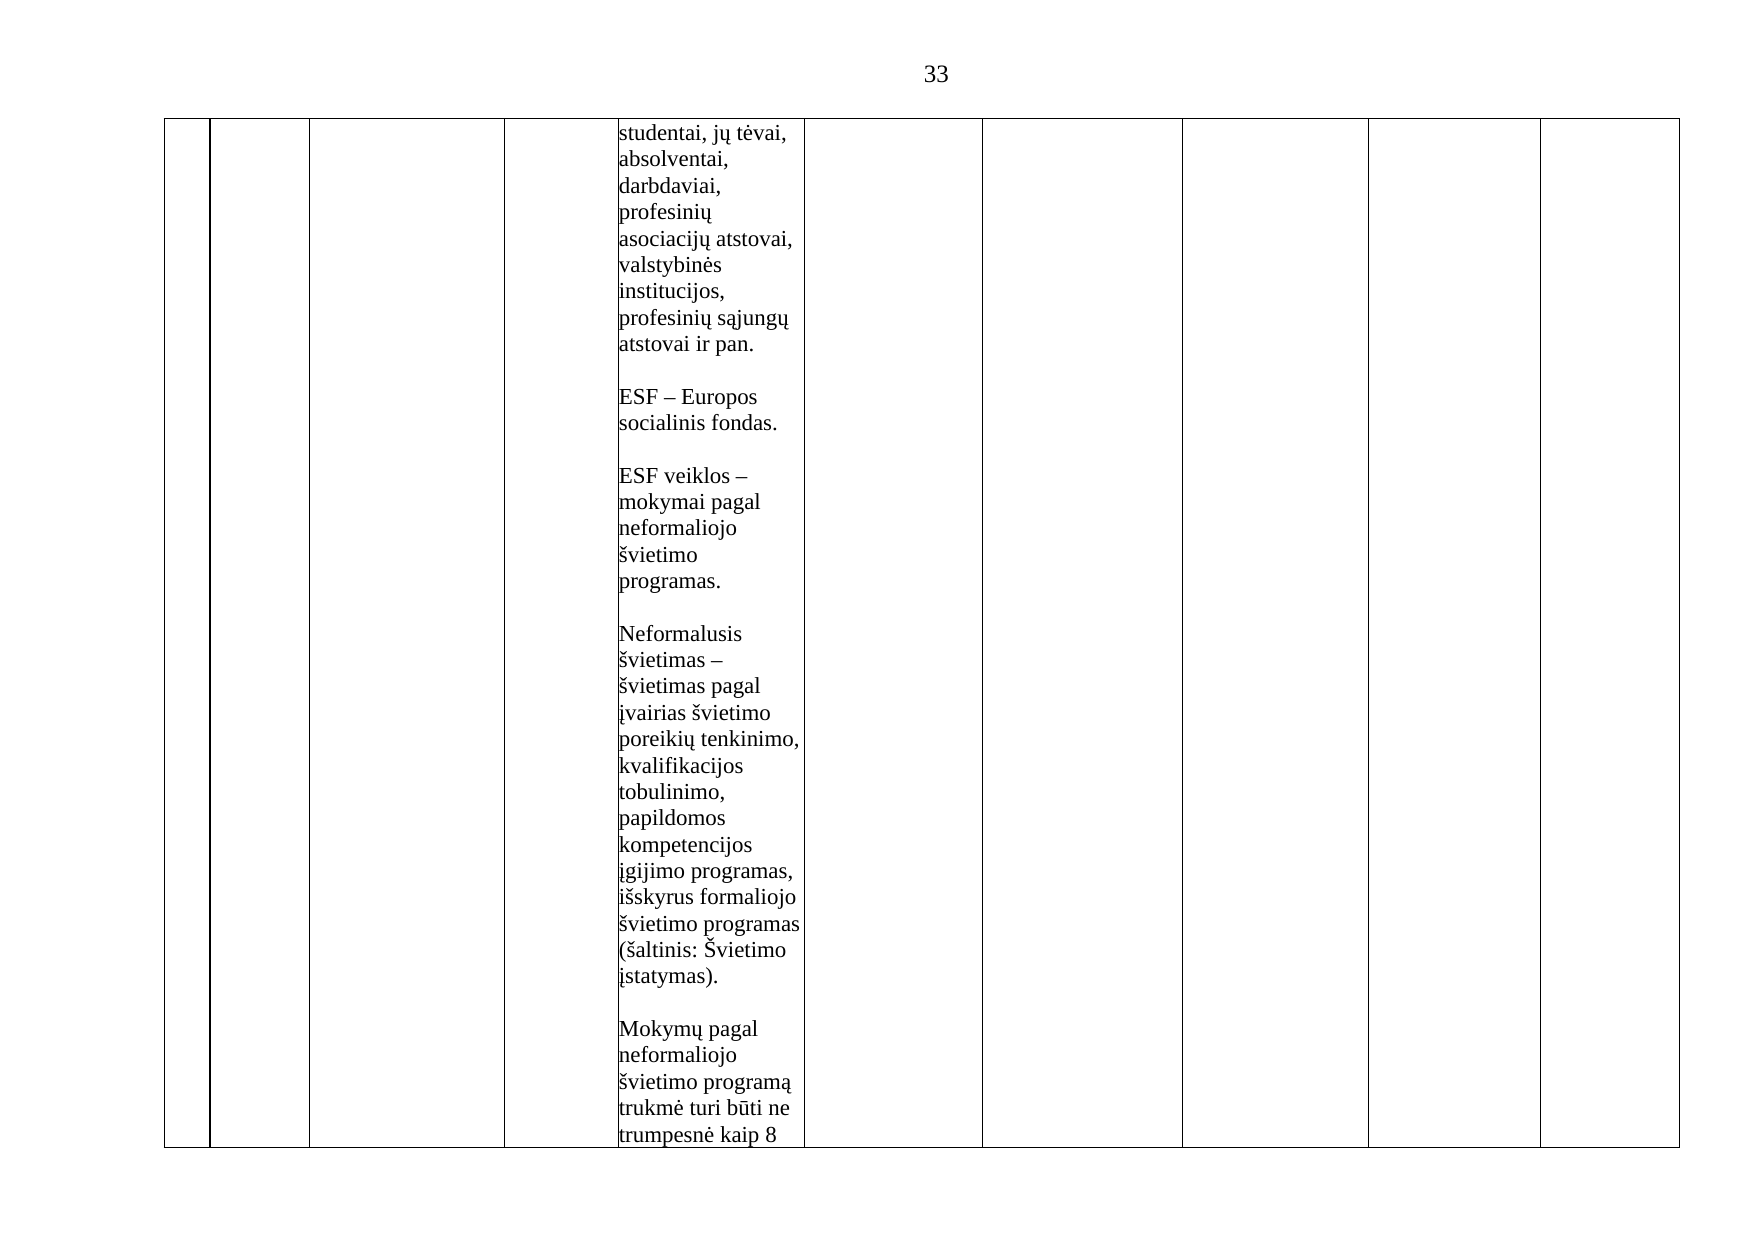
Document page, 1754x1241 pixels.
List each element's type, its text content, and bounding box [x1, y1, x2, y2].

table_cell [983, 119, 1182, 1147]
table_cell [1541, 119, 1679, 1147]
table_cell studentai, jų tėvai, absolventai, darbdaviai, profesinių asociacijų atstovai, valstybinės institucijos, profesinių sąjungų atstovai ir pan. ESF – Europos socialinis fondas. ESF veiklos – mokymai pagal neformaliojo švietimo programas. Neformalusis švietimas – švietimas pagal įvairias švietimo poreikių tenkinimo, kvalifikacijos tobulinimo, papildomos kompetencijos įgijimo programas, išskyrus formaliojo švietimo programas (šaltinis: Švietimo įstatymas). Mokymų pagal neformaliojo švietimo programą trukmė turi būti ne trumpesnė kaip 8 [619, 119, 804, 1147]
table_cell [805, 119, 982, 1147]
table_cell [505, 119, 618, 1147]
table_cell [1369, 119, 1540, 1147]
table_cell [165, 119, 209, 1147]
table_cell [1183, 119, 1368, 1147]
table_cell [310, 119, 504, 1147]
table_cell [211, 119, 309, 1147]
